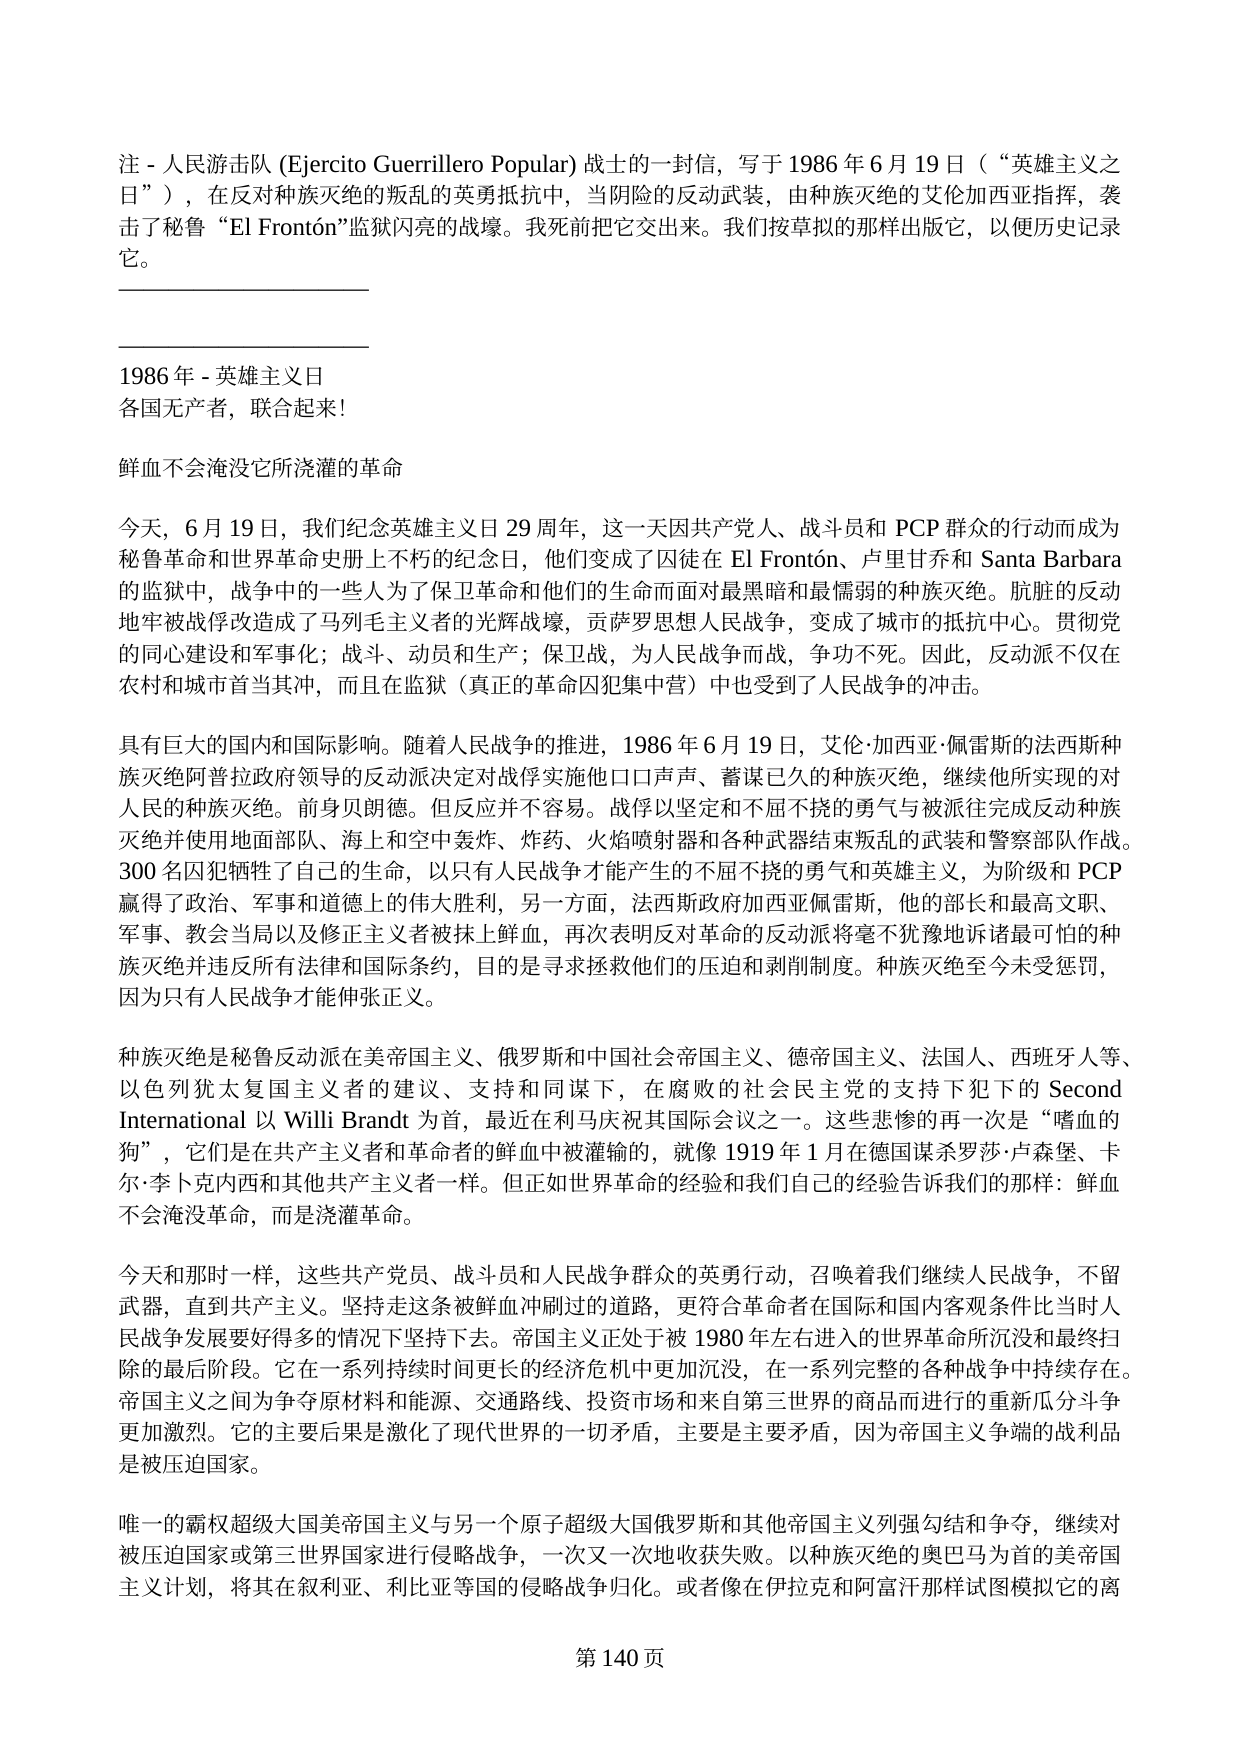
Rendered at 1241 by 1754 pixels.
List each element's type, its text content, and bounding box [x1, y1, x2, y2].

text 1986年 - 英雄主义日 [118, 359, 1122, 391]
text 鲜血不会淹没它所浇灌的革命 [118, 451, 1122, 482]
text 唯一的霸权超级大国美帝国主义与另一个原子超级大国俄罗斯和其他帝国主义列强勾结和争夺，继续对被压迫国家或第三世界国家进行侵略战争，一次又一次地收获失败。以种族灭绝的奥巴马为首的美帝国主义计划，将其在叙利亚、利比亚等国的侵略战争归化。或者像在伊拉克和阿富汗那样试图模拟它的离 [118, 1507, 1122, 1601]
text 各国无产者，联合起来！ [118, 391, 1122, 422]
text —————————— [118, 273, 1122, 302]
text 种族灭绝是秘鲁反动派在美帝国主义、俄罗斯和中国社会帝国主义、德帝国主义、法国人、西班牙人等、以色列犹太复国主义者的建议、支持和同谋下，在腐败的社会民主党的支持下犯下的Second International 以 Willi Brandt 为首，最近在利马庆祝其国际会议之一。这些悲惨的再一次是“嗜血的狗”，它们是在共产主义者和革命者的鲜血中被灌输的，就像1919年1月在德国谋杀罗莎·卢森堡、卡尔·李卜克内西和其他共产主义者一样。但正如世界革命的经验和我们自己的经验告诉我们的那样：鲜血不会淹没革命，而是浇灌革命。 [118, 1041, 1122, 1229]
text 今天和那时一样，这些共产党员、战斗员和人民战争群众的英勇行动，召唤着我们继续人民战争，不留武器，直到共产主义。坚持走这条被鲜血冲刷过的道路，更符合革命者在国际和国内客观条件比当时人民战争发展要好得多的情况下坚持下去。帝国主义正处于被1980年左右进入的世界革命所沉没和最终扫除的最后阶段。它在一系列持续时间更长的经济危机中更加沉没，在一系列完整的各种战争中持续存在。帝国主义之间为争夺原材料和能源、交通路线、投资市场和来自第三世界的商品而进行的重新瓜分斗争更加激烈。它的主要后果是激化了现代世界的一切矛盾，主要是主要矛盾，因为帝国主义争端的战利品是被压迫国家。 [118, 1258, 1122, 1478]
text 具有巨大的国内和国际影响。随着人民战争的推进，1986年6月19日，艾伦·加西亚·佩雷斯的法西斯种族灭绝阿普拉政府领导的反动派决定对战俘实施他口口声声、蓄谋已久的种族灭绝，继续他所实现的对人民的种族灭绝。前身贝朗德。但反应并不容易。战俘以坚定和不屈不挠的勇气与被派往完成反动种族灭绝并使用地面部队、海上和空中轰炸、炸药、火焰喷射器和各种武器结束叛乱的武装和警察部队作战。300名囚犯牺牲了自己的生命，以只有人民战争才能产生的不屈不挠的勇气和英雄主义，为阶级和 PCP 赢得了政治、军事和道德上的伟大胜利，另一方面，法西斯政府加西亚佩雷斯，他的部长和最高文职、军事、教会当局以及修正主义者被抹上鲜血，再次表明反对革命的反动派将毫不犹豫地诉诸最可怕的种族灭绝并违反所有法律和国际条约，目的是寻求拯救他们的压迫和剥削制度。种族灭绝至今未受惩罚，因为只有人民战争才能伸张正义。 [118, 729, 1122, 1012]
text 注 - 人民游击队 (Ejercito Guerrillero Popular) 战士的一封信，写于1986年6月19日（“英雄主义之日”），在反对种族灭绝的叛乱的英勇抵抗中，当阴险的反动武装，由种族灭绝的艾伦加西亚指挥，袭击了秘鲁“El Frontón”监狱闪亮的战壕。我死前把它交出来。我们按草拟的那样出版它，以便历史记录它。 [118, 147, 1122, 273]
text 今天，6月19日，我们纪念英雄主义日29周年，这一天因共产党人、战斗员和 PCP 群众的行动而成为秘鲁革命和世界革命史册上不朽的纪念日，他们变成了囚徒在El Frontón、卢里甘乔和 Santa Barbara 的监狱中，战争中的一些人为了保卫革命和他们的生命而面对最黑暗和最懦弱的种族灭绝。肮脏的反动地牢被战俘改造成了马列毛主义者的光辉战壕，贡萨罗思想人民战争，变成了城市的抵抗中心。贯彻党的同心建设和军事化；战斗、动员和生产；保卫战，为人民战争而战，争功不死。因此，反动派不仅在农村和城市首当其冲，而且在监狱（真正的革命囚犯集中营）中也受到了人民战争的冲击。 [118, 511, 1122, 700]
text —————————— [118, 331, 1122, 359]
